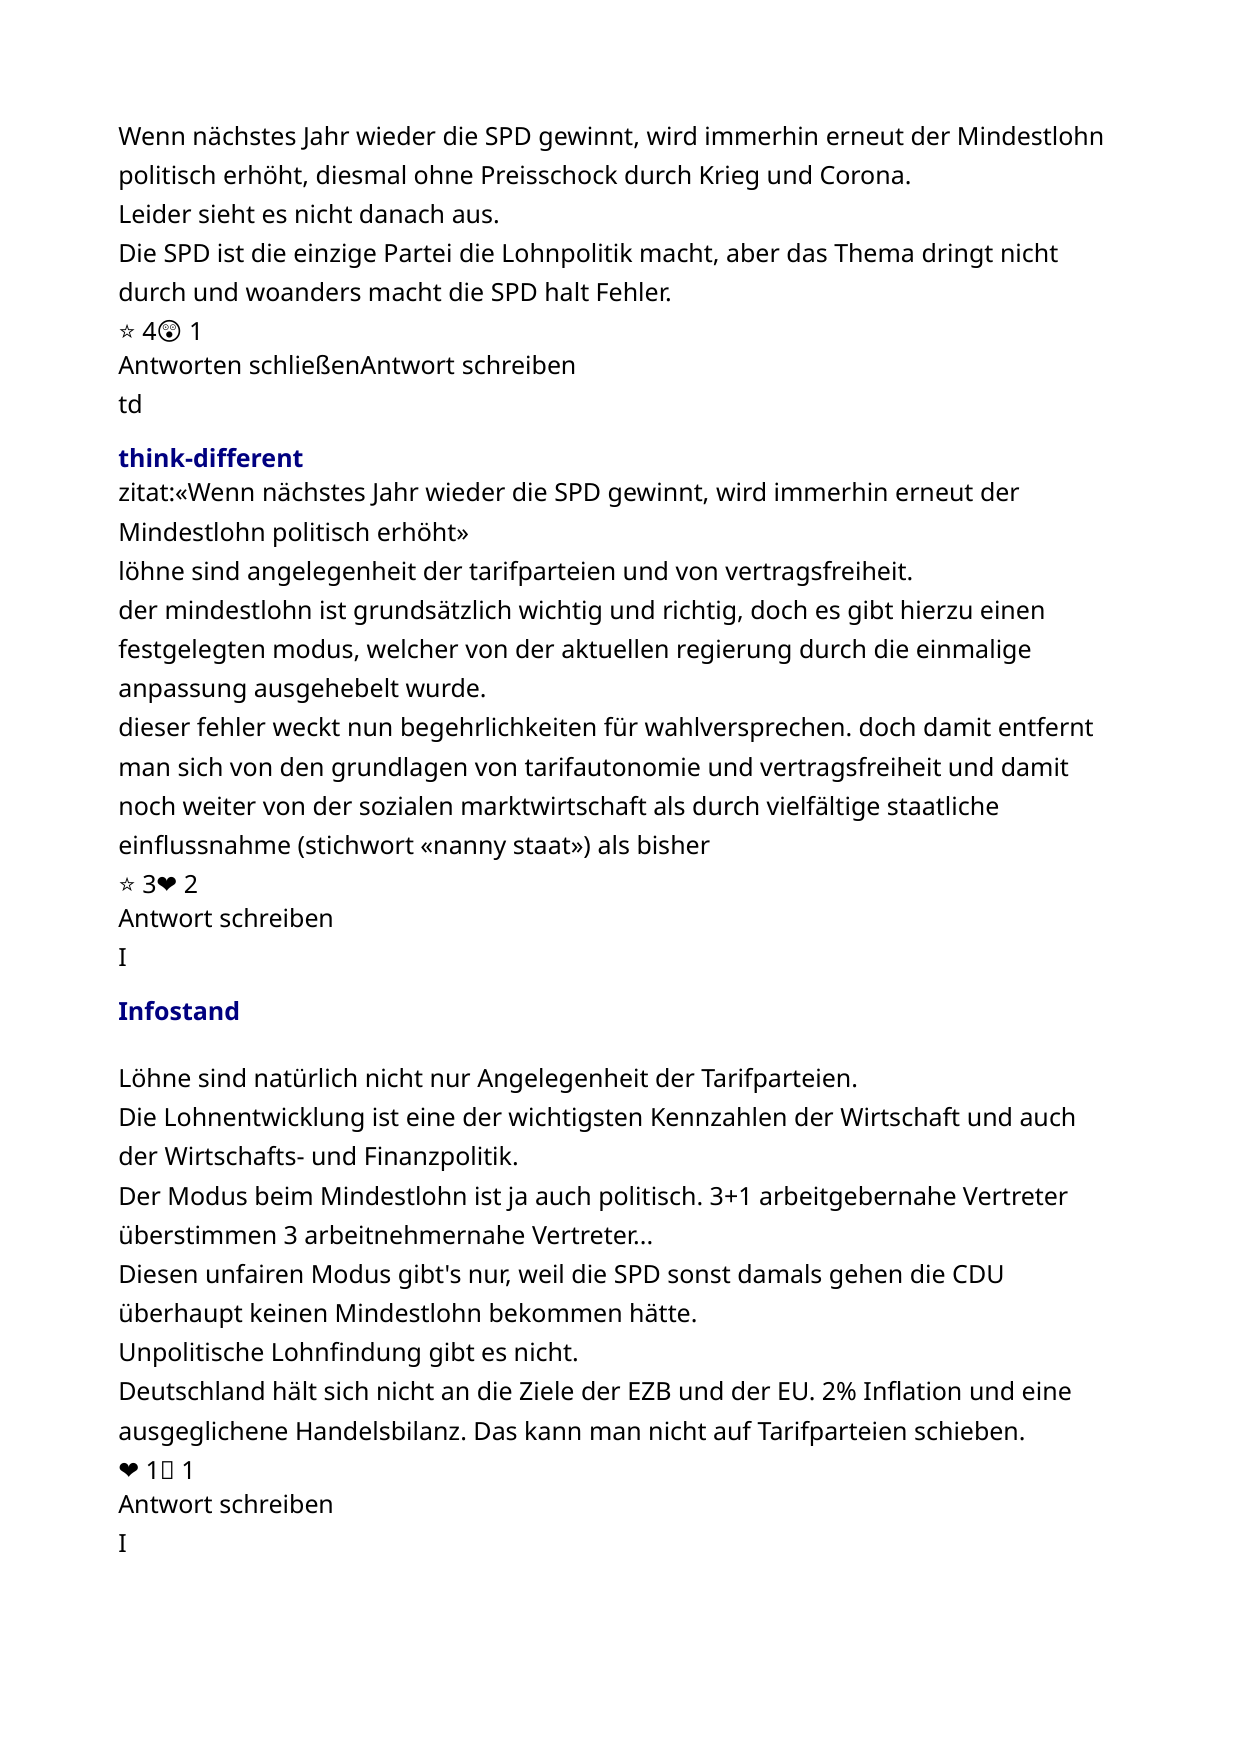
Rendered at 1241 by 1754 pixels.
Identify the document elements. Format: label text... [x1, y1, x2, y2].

text Antwort schreiben [118, 1486, 1122, 1521]
text I [118, 1526, 1122, 1560]
text der mindestlohn ist grundsätzlich wichtig und richtig, doch es gibt hierzu einen festgelegten modus, welcher von der aktuellen regierung durch die einmalige anpassung ausgehebelt wurde. [118, 592, 1122, 705]
text Wenn nächstes Jahr wieder die SPD gewinnt, wird immerhin erneut der Mindestlohn politisch erhöht, diesmal ohne Preisschock durch Krieg und Corona. [118, 118, 1122, 191]
subtitle think-different [118, 441, 1122, 475]
text löhne sind angelegenheit der tarifparteien und von vertragsfreiheit. [118, 553, 1122, 587]
text Leider sieht es nicht danach aus. [118, 196, 1122, 231]
subtitle Infostand [118, 994, 1122, 1028]
text Antwort schreiben [118, 901, 1122, 935]
text Unpolitische Lohnfindung gibt es nicht. [118, 1335, 1122, 1369]
text dieser fehler weckt nun begehrlichkeiten für wahlversprechen. doch damit entfernt man sich von den grundlagen von tarifautonomie und vertragsfreiheit und damit noch weiter von der sozialen marktwirtschaft als durch vielfältige staatliche einflussnahme (stichwort «nanny staat») als bisher [118, 710, 1122, 862]
text Diesen unfairen Modus gibt's nur, weil die SPD sonst damals gehen die CDU überhaupt keinen Mindestlohn bekommen hätte. [118, 1257, 1122, 1330]
text I [118, 940, 1122, 974]
text ⭐️ 3❤️ 2 [118, 867, 1122, 901]
text Der Modus beim Mindestlohn ist ja auch politisch. 3+1 arbeitgebernahe Vertreter überstimmen 3 arbeitnehmernahe Vertreter... [118, 1178, 1122, 1251]
text ⭐️ 4😲 1 [118, 314, 1122, 348]
text Löhne sind natürlich nicht nur Angelegenheit der Tarifparteien. [118, 1061, 1122, 1095]
text ❤️ 1🙁 1 [118, 1452, 1122, 1486]
text td [118, 387, 1122, 421]
text Deutschland hält sich nicht an die Ziele der EZB und der EU. 2% Inflation und eine ausgeglichene Handelsbilanz. Das kann man nicht auf Tarifparteien schieben. [118, 1374, 1122, 1447]
text zitat:«Wenn nächstes Jahr wieder die SPD gewinnt, wird immerhin erneut der Mindestlohn politisch erhöht» [118, 475, 1122, 548]
text Die Lohnentwicklung ist eine der wichtigsten Kennzahlen der Wirtschaft und auch der Wirtschafts- und Finanzpolitik. [118, 1100, 1122, 1173]
text Die SPD ist die einzige Partei die Lohnpolitik macht, aber das Thema dringt nicht durch und woanders macht die SPD halt Fehler. [118, 236, 1122, 309]
text Antworten schließenAntwort schreiben [118, 348, 1122, 382]
